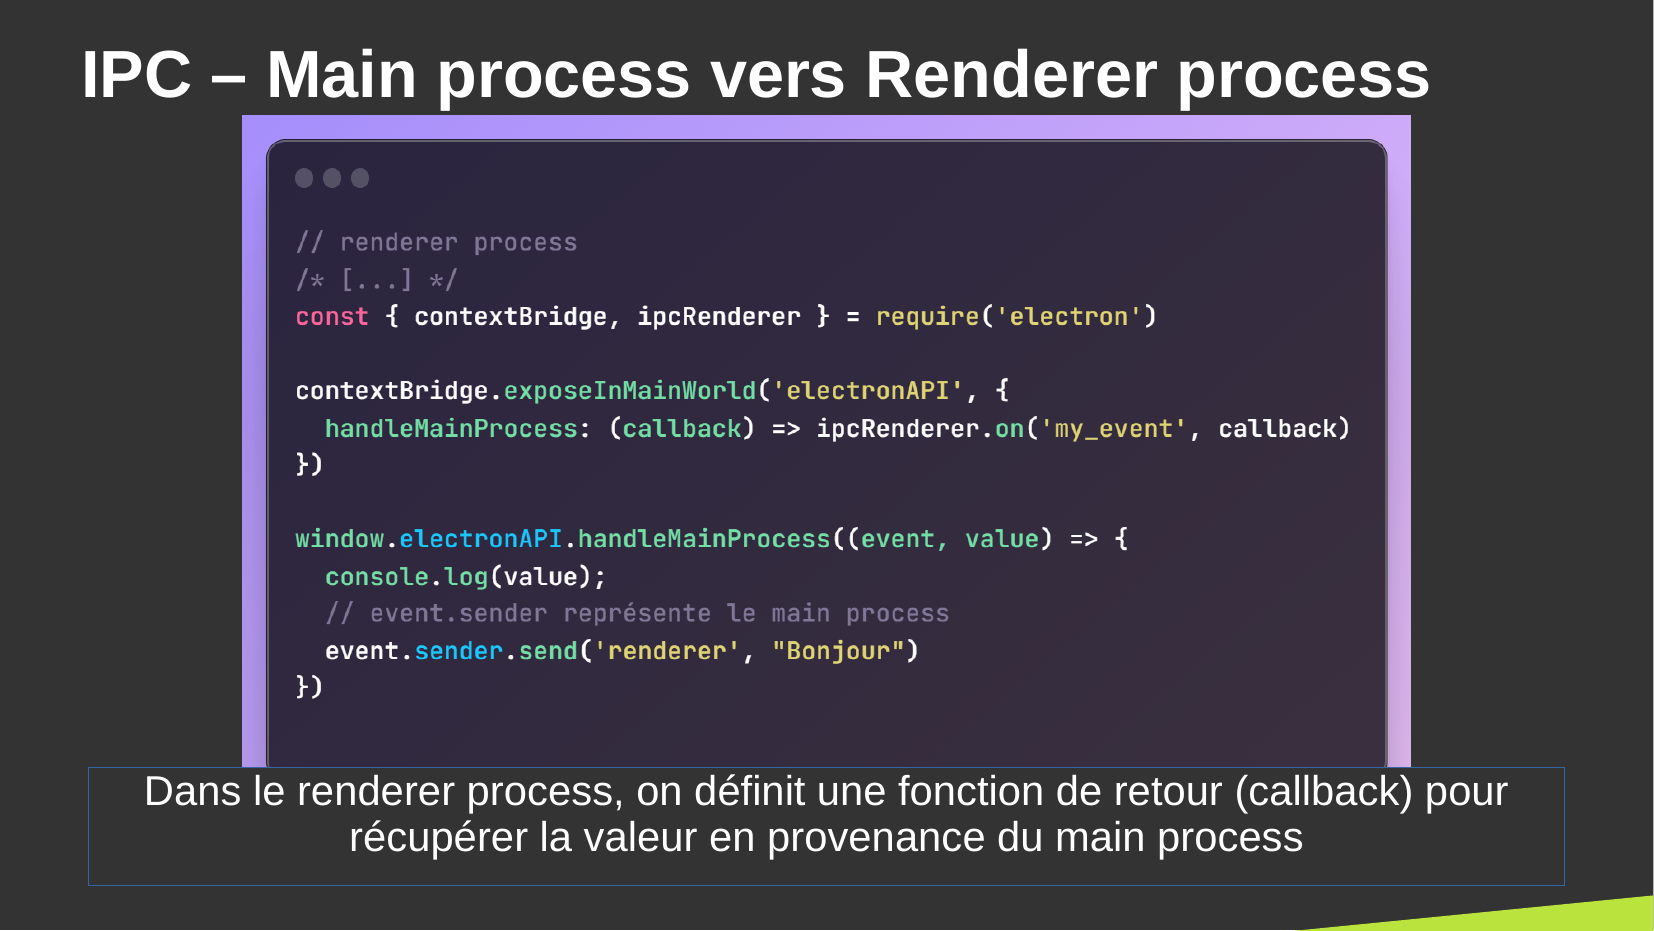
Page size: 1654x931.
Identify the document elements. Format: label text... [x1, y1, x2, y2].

list Dans le renderer process, on définit une fonction de retour (callback) pour récupérer la valeur en provenance du main process [88, 767, 1565, 886]
text_box [1292, 895, 1654, 931]
picture [242, 115, 1411, 767]
title IPC – Main process vers Renderer process [81, 37, 1570, 112]
